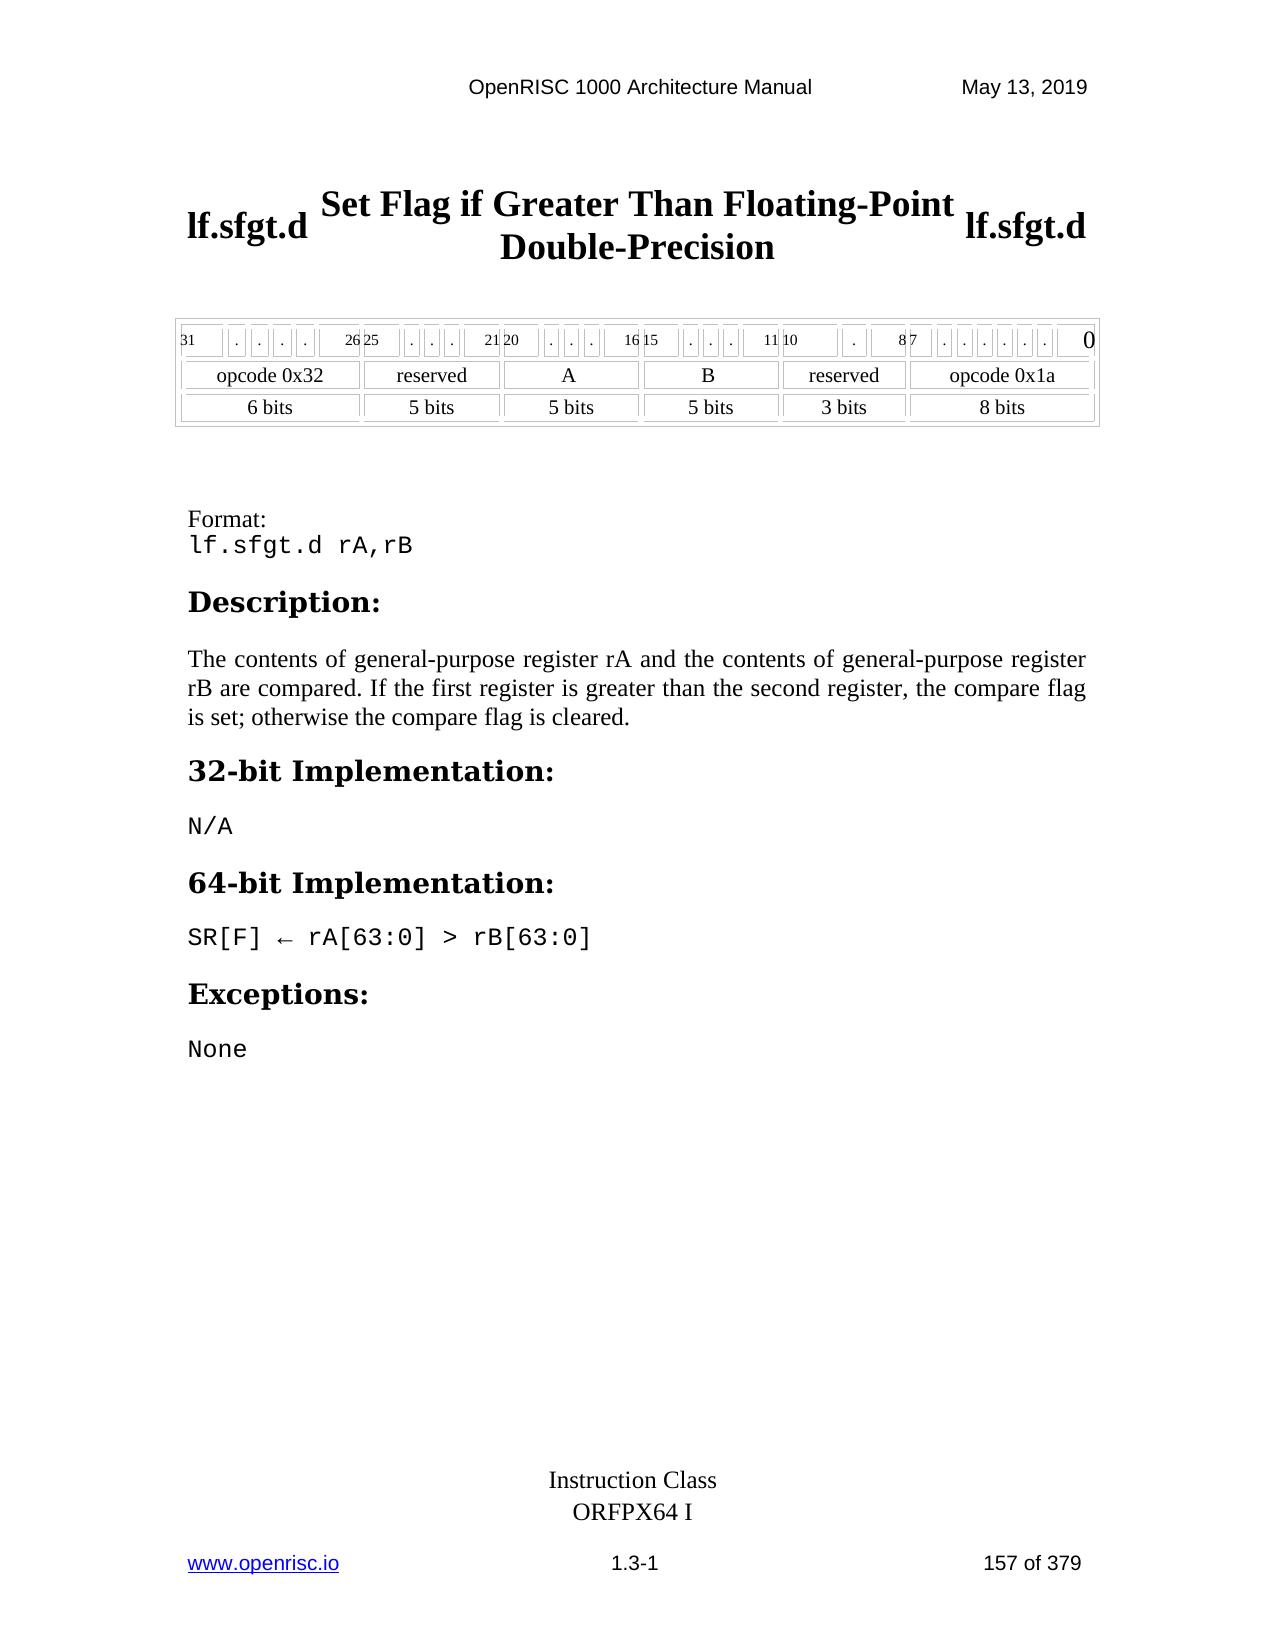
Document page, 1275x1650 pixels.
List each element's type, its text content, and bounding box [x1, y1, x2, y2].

text N/A [187, 813, 1087, 842]
text 32-bit Implementation: [187, 755, 1087, 788]
text Description: [187, 586, 1087, 619]
text The contents of general-purpose register rA and the contents of general-purpose register rB are compared. If the first register is greater than the second register, the compare flag is set; otherwise the compare flag is cleared. [187, 644, 1087, 730]
text SR[F] ← rA[63:0] > rB[63:0] [187, 925, 1087, 953]
text None [187, 1036, 1087, 1064]
text lf.sfgt.d rA,rB [187, 533, 1087, 561]
text Format: [187, 504, 1087, 533]
text Exceptions: [187, 978, 1087, 1011]
text 64-bit Implementation: [187, 867, 1087, 900]
